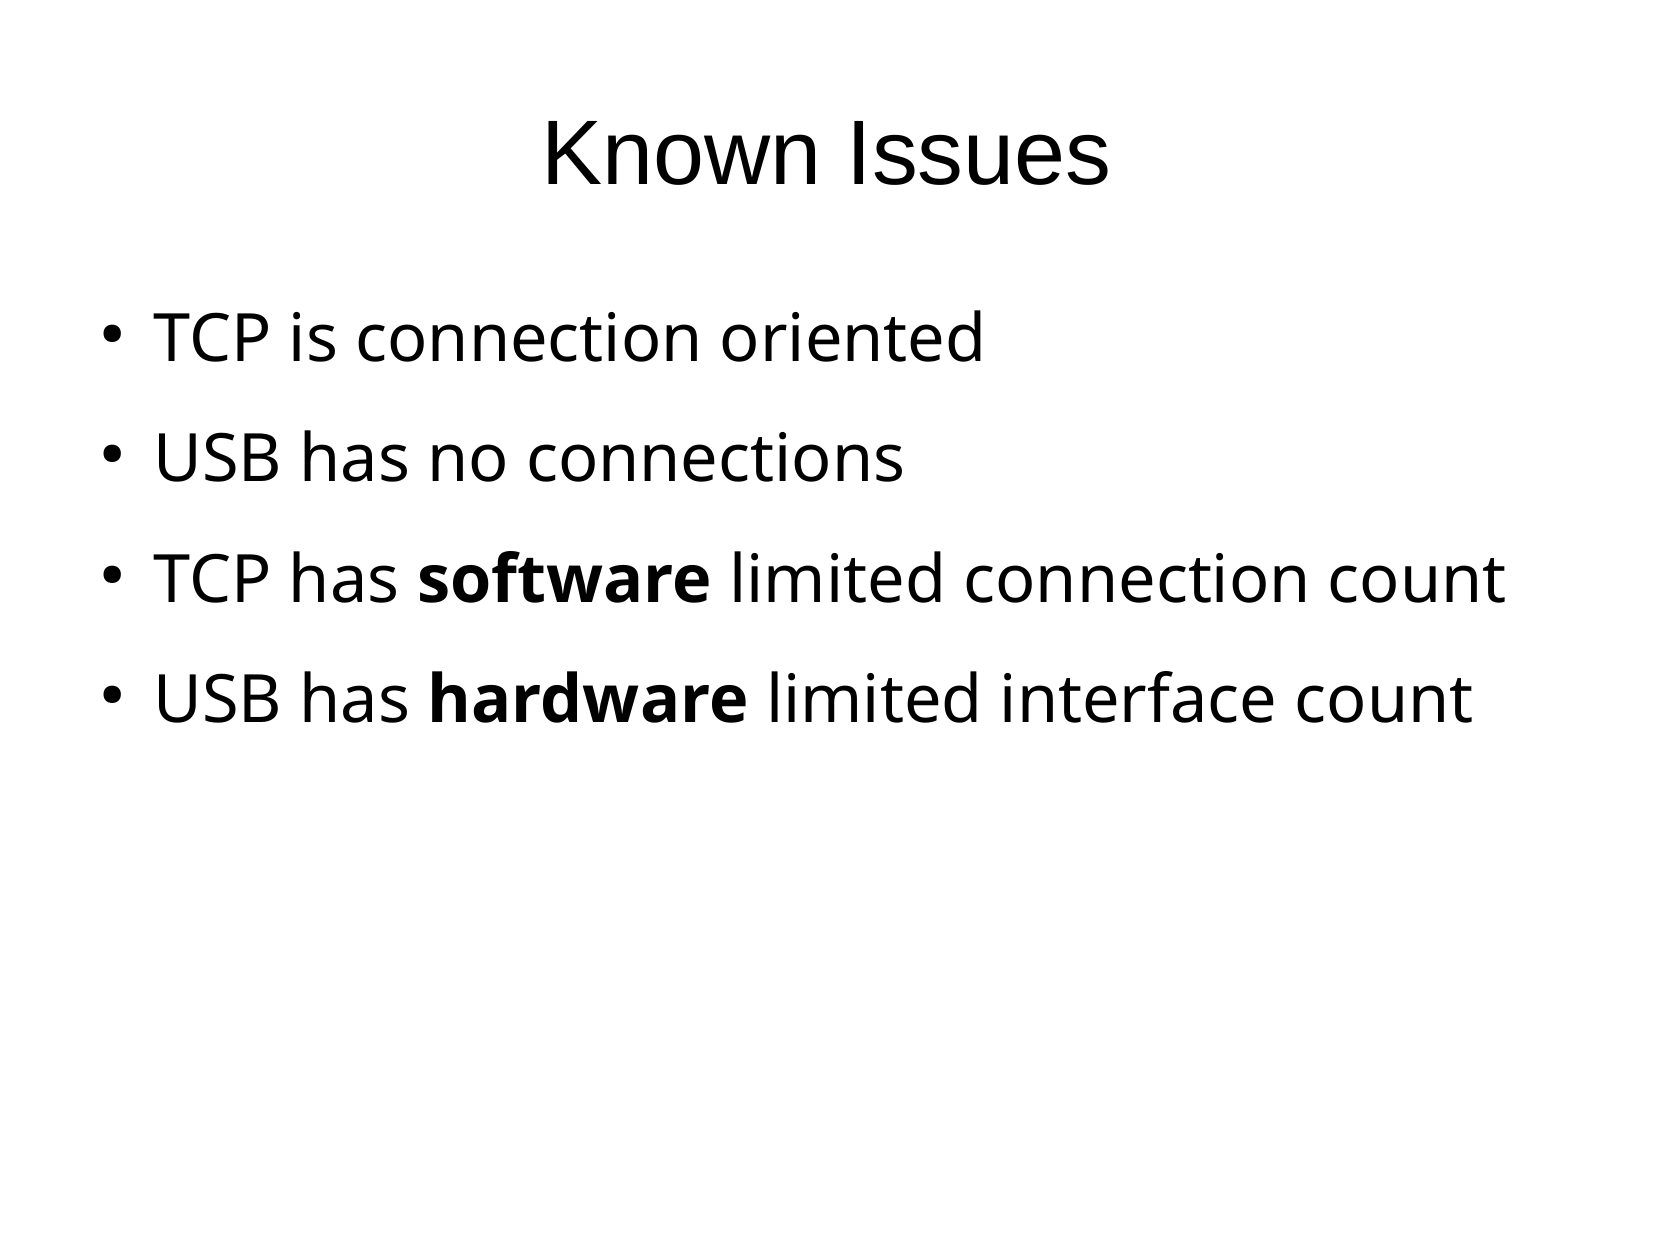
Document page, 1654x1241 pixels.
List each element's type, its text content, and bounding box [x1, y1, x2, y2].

title Known Issues [82, 49, 1571, 257]
list TCP is connection oriented USB has no connections TCP has software limited connection count USB has hardware limited interface count [82, 290, 1571, 1010]
